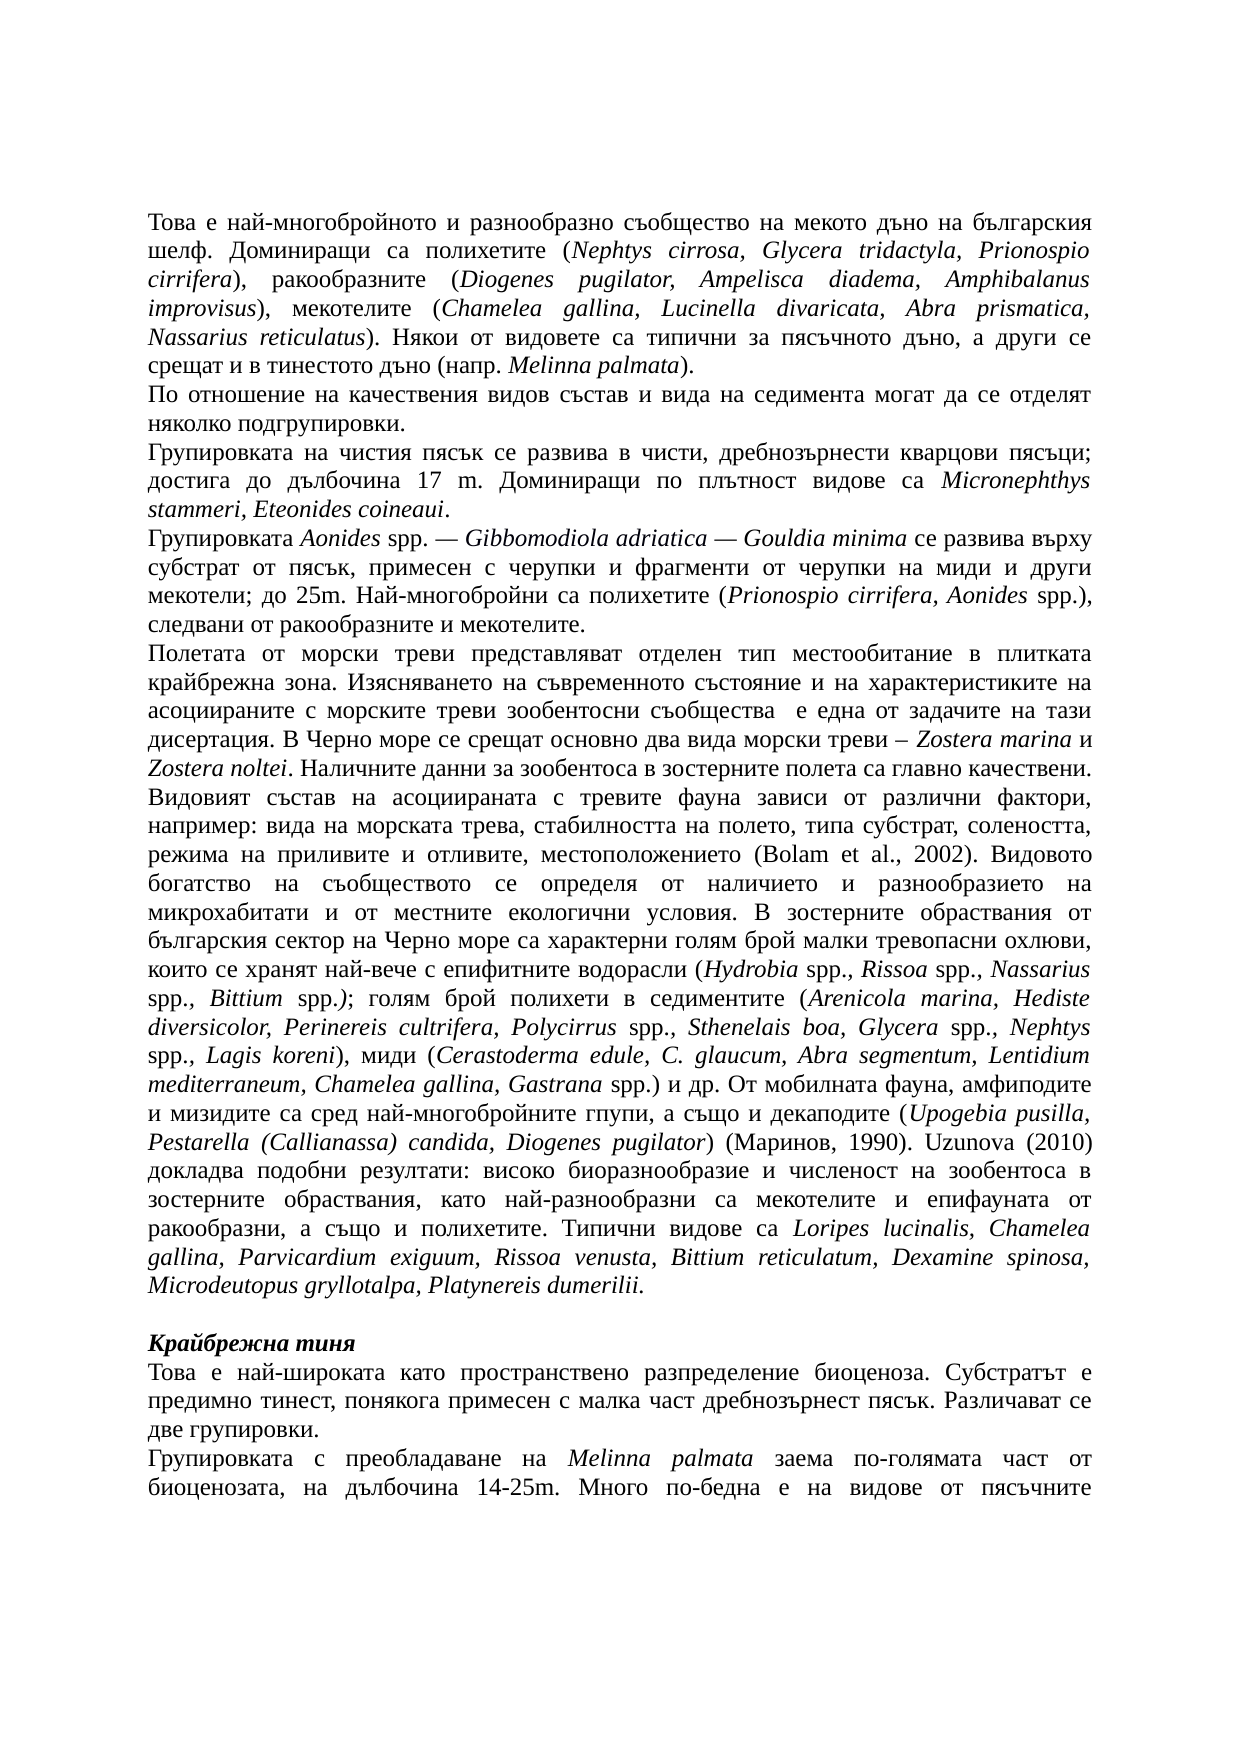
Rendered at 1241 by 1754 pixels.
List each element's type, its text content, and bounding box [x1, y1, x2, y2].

text Това е най-многобройното и разнообразно съобщество на мекото дъно на българския шелф. Доминиращи са полихетите (Nephtys cirrosa, Glycera tridactyla, Prionospio cirrifera), ракообразните (Diogenes pugilator, Ampelisca diadema, Amphibalanus improvisus), мекотелите (Chamelea gallina, Lucinella divaricata, Abra prismatica, Nassarius reticulatus). Някои от видовете са типични за пясъчното дъно, а други се срещат и в тинестото дъно (напр. Melinna palmata). [148, 207, 1093, 379]
text Това е най-широката като пространствено разпределение биоценоза. Субстратът е предимно тинест, понякога примесен с малка част дребнозърнест пясък. Различават се две групировки. [148, 1357, 1093, 1443]
text Крайбрежна тиня [148, 1328, 1093, 1357]
text Групировката с преобладаване на Melinna palmata заема по-голямата част от биоценозата, на дълбочина 14-25m. Много по-бедна е на видове от пясъчните [148, 1443, 1093, 1500]
text Групировката на чистия пясък се развива в чисти, дребнозърнести кварцови пясъци; достига до дълбочина 17 m. Доминиращи по плътност видове са Micronephthys stammeri, Eteonides coineaui. [148, 437, 1093, 523]
text Групировката Aonides spp. — Gibbomodiola adriatica — Gouldia minima се развива върху субстрат от пясък, примесен с черупки и фрагменти от черупки на миди и други мекотели; до 25m. Най-многобройни са полихетите (Prionospio cirrifera, Aonides spp.), следвани от ракообразните и мекотелите. [148, 523, 1093, 638]
text Полетата от морски треви представляват отделен тип местообитание в плитката крайбрежна зона. Изясняването на съвременното състояние и на характеристиките на асоциираните с морските треви зообентосни съобщества е една от задачите на тази дисертация. В Черно море се срещат основно два вида морски треви – Zostera marina и Zostera noltei. Наличните данни за зообентоса в зостерните полета са главно качествени. Видовият състав на асоциираната с тревите фауна зависи от различни фактори, например: вида на морската трева, стабилността на полето, типа субстрат, солеността, режима на приливите и отливите, местоположението (Bolam et al., 2002). Видовото богатство на съобществото се определя от наличието и разнообразието на микрохабитати и от местните екологични условия. В зостерните обраствания от българския сектор на Черно море са характерни голям брой малки тревопасни охлюви, които се хранят най-вече с епифитните водорасли (Hydrobia spp., Rissoa spp., Nassarius spp., Bittium spp.); голям брой полихети в седиментите (Arenicola marina, Hediste diversicolor, Perinereis cultrifera, Polycirrus spp., Sthenelais boa, Glycera spp., Nephtys spp., Lagis koreni), миди (Cerastoderma edule, C. glaucum, Abra segmentum, Lentidium mediterraneum, Chamelea gallina, Gastrana spp.) и др. От мобилната фауна, амфиподите и мизидите са сред най-многобройните гпупи, а също и декаподите (Upogebia pusilla, Pestarella (Callianassa) candida, Diogenes pugilator) (Маринов, 1990). Uzunova (2010) докладва подобни резултати: високо биоразнообразие и численост на зообентоса в зостерните обраствания, като най-разнообразни са мекотелите и епифауната от ракообразни, а също и полихетите. Типични видове са Loripes lucinalis, Chamelea gallina, Parvicardium exiguum, Rissoa venusta, Bittium reticulatum, Dexamine spinosa, Microdeutopus gryllotalpa, Platynereis dumerilii. [148, 638, 1093, 1299]
text По отношение на качествения видов състав и вида на седимента могат да се отделят няколко подгрупировки. [148, 379, 1093, 437]
